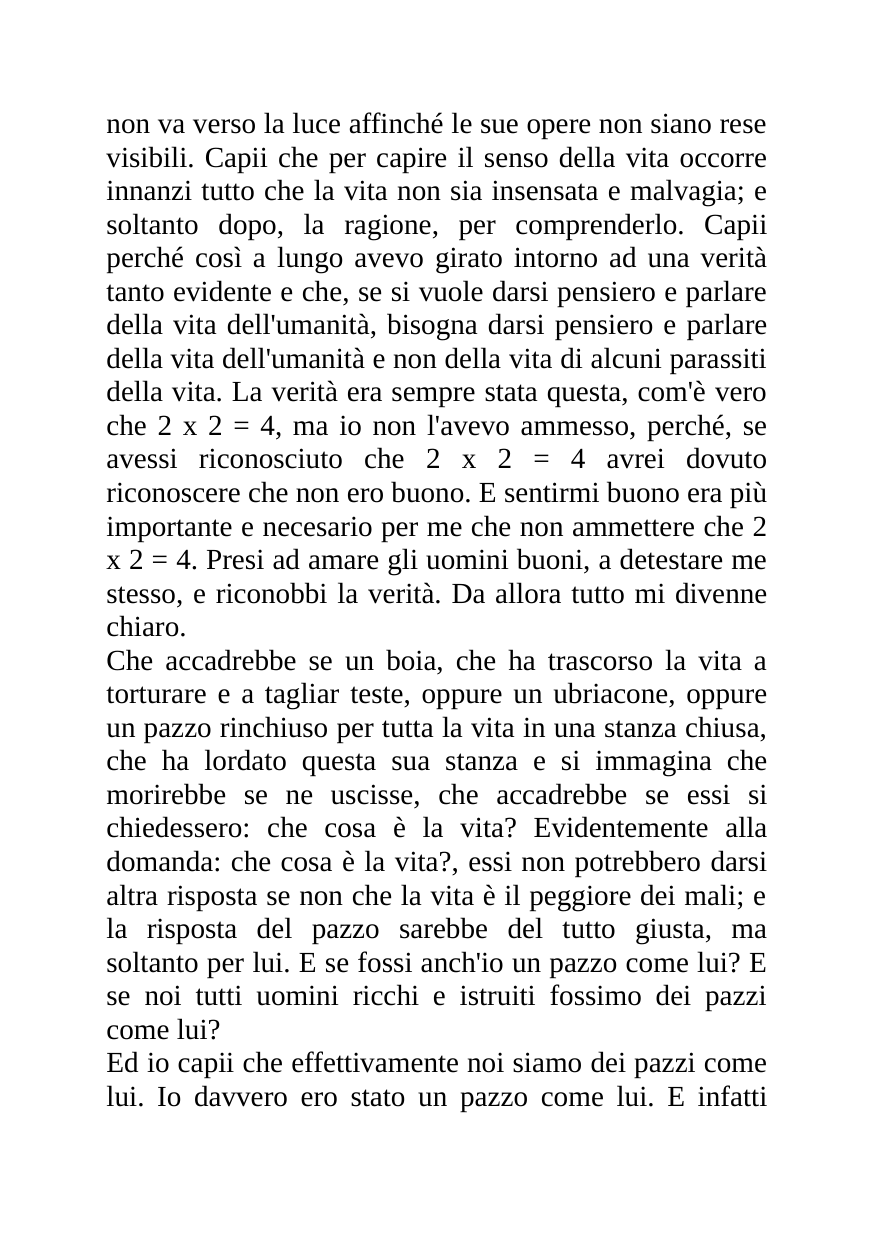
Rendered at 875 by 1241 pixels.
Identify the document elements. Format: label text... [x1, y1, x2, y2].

text non va verso la luce affinché le sue opere non siano rese visibili. Capii che per capire il senso della vita occorre innanzi tutto che la vita non sia insensata e malvagia; e soltanto dopo, la ragione, per comprenderlo. Capii perché così a lungo avevo girato intorno ad una verità tanto evidente e che, se si vuole darsi pensiero e parlare della vita dell'umanità, bisogna darsi pensiero e parlare della vita dell'umanità e non della vita di alcuni parassiti della vita. La verità era sempre stata questa, com'è vero che 2 x 2 = 4, ma io non l'avevo ammesso, perché, se avessi riconosciuto che 2 x 2 = 4 avrei dovuto riconoscere che non ero buono. E sentirmi buono era più importante e necesario per me che non ammettere che 2 x 2 = 4. Presi ad amare gli uomini buoni, a detestare me stesso, e riconobbi la verità. Da allora tutto mi divenne chiaro. [106, 106, 768, 643]
text Che accadrebbe se un boia, che ha trascorso la vita a torturare e a tagliar teste, oppure un ubriacone, oppure un pazzo rinchiuso per tutta la vita in una stanza chiusa, che ha lordato questa sua stanza e si immagina che morirebbe se ne uscisse, che accadrebbe se essi si chiedessero: che cosa è la vita? Evidentemente alla domanda: che cosa è la vita?, essi non potrebbero darsi altra risposta se non che la vita è il peggiore dei mali; e la risposta del pazzo sarebbe del tutto giusta, ma soltanto per lui. E se fossi anch'io un pazzo come lui? E se noi tutti uomini ricchi e istruiti fossimo dei pazzi come lui? [106, 643, 768, 1045]
text Ed io capii che effettivamente noi siamo dei pazzi come lui. Io davvero ero stato un pazzo come lui. E infatti [106, 1045, 768, 1112]
